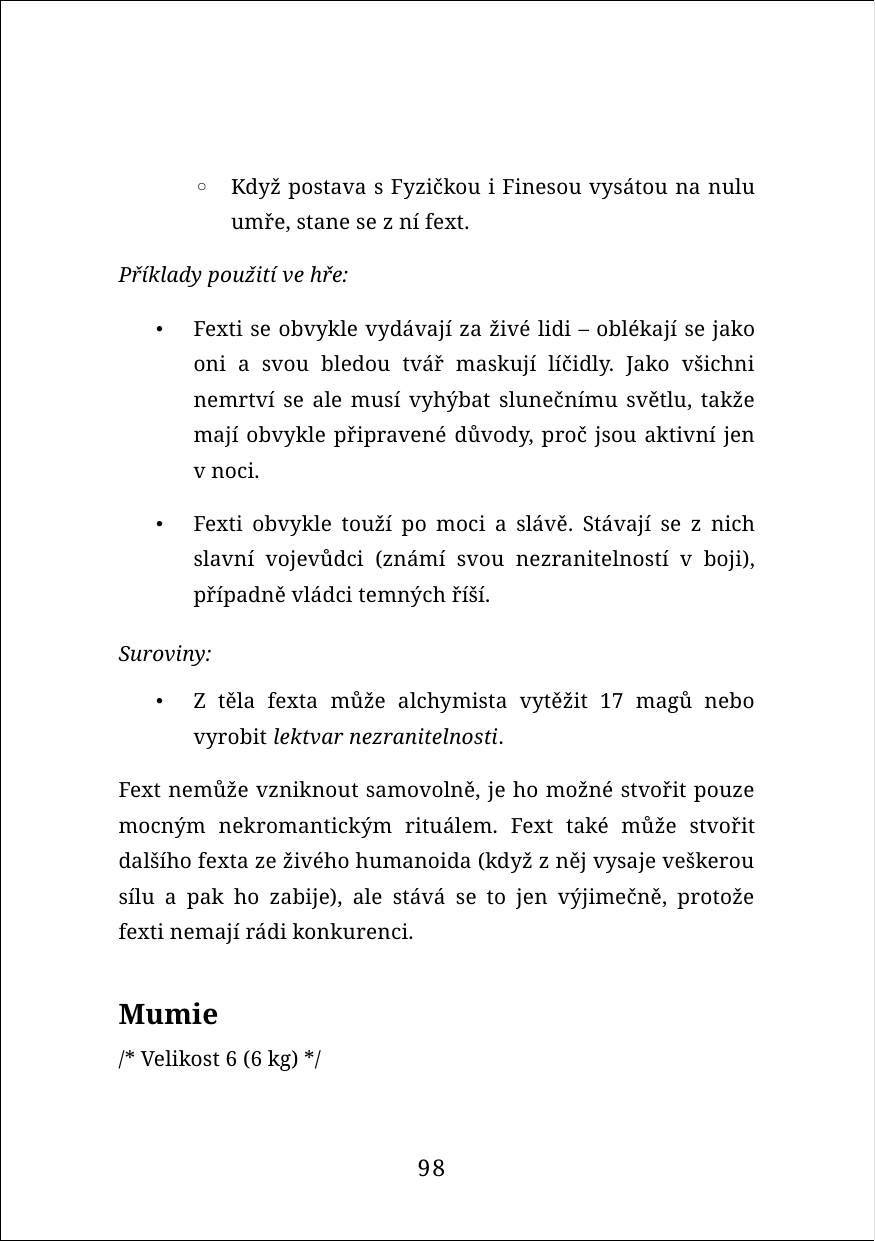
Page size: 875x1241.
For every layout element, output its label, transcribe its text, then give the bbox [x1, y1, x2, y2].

text Příklady použití ve hře: [118, 261, 756, 289]
text /* Velikost 6 (6 kg) */ [118, 1044, 756, 1073]
subtitle Mumie [118, 994, 756, 1033]
list Fexti obvykle touží po moci a slávě. Stávají se z nich slavní vojevůdci (známí svou nezranitelností v boji), případně vládci temných říší. [156, 509, 756, 608]
list Z těla fexta může alchymista vytěžit 17 magů nebo vyrobit lektvar nezranitelnosti. [156, 687, 756, 751]
text Fext nemůže vzniknout samovolně, je ho možné stvořit pouze mocným nekromantickým rituálem. Fext také může stvořit dalšího fexta ze živého humanoida (když z něj vysaje veškerou sílu a pak ho zabije), ale stává se to jen výjimečně, protože fexti nemají rádi konkurenci. [118, 775, 756, 946]
text Suroviny: [118, 639, 756, 668]
list Fexti se obvykle vydávají za živé lidi – oblékají se jako oni a svou bledou tvář maskují líčidly. Jako všichni nemrtví se ale musí vyhýbat slunečnímu světlu, takže mají obvykle připravené důvody, proč jsou aktivní jen v noci. [156, 314, 756, 484]
list Když postava s Fyzičkou i Finesou vysátou na nulu umře, stane se z ní fext. [193, 172, 756, 236]
